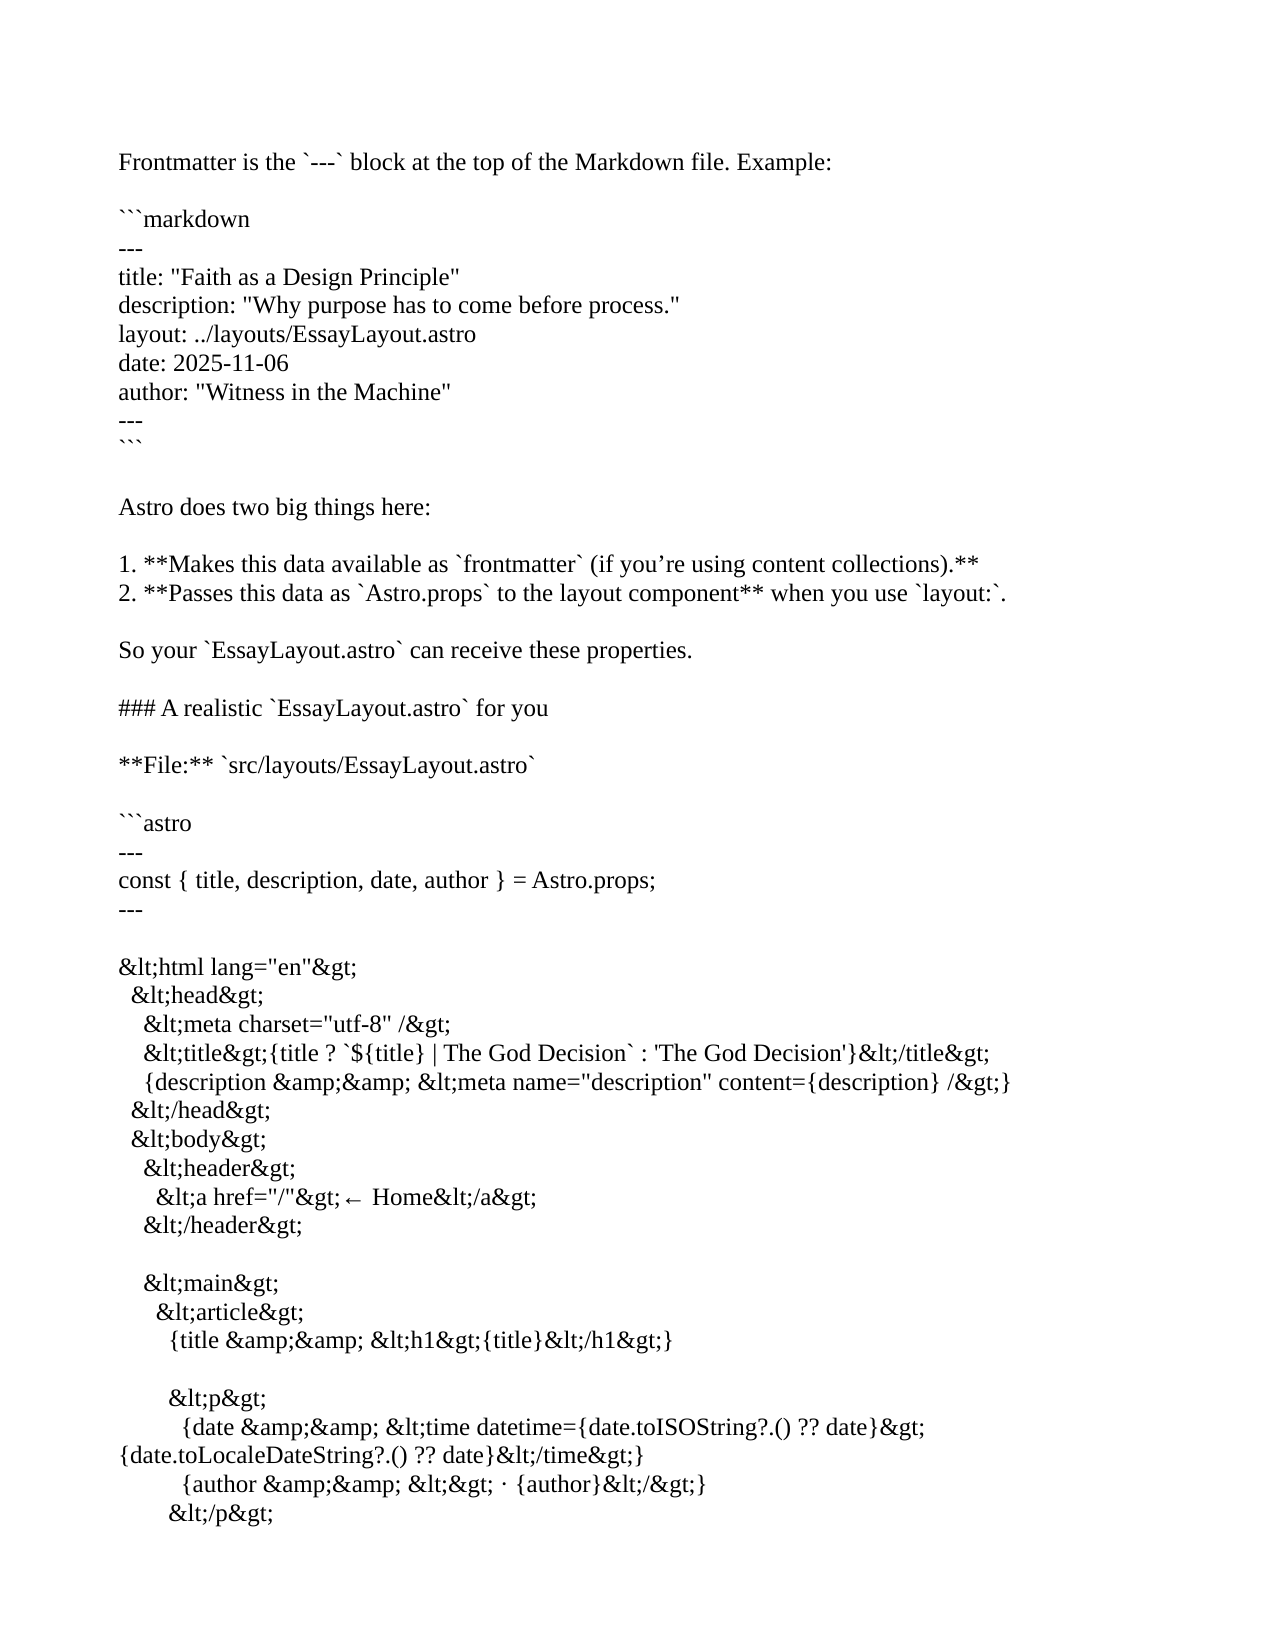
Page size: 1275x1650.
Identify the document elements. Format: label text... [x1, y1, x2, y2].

text &lt;html lang="en"&gt; [118, 952, 1157, 981]
text &lt;a href="/"&gt;← Home&lt;/a&gt; [118, 1182, 1157, 1211]
text ``` [118, 434, 1157, 463]
text --- [118, 233, 1157, 262]
text &lt;/p&gt; [118, 1498, 1157, 1527]
text ```astro [118, 808, 1157, 837]
text author: "Witness in the Machine" [118, 377, 1157, 406]
text {author &amp;&amp; &lt;&gt; · {author}&lt;/&gt;} [118, 1469, 1157, 1498]
text --- [118, 837, 1157, 866]
text date: 2025-11-06 [118, 348, 1157, 377]
text {description &amp;&amp; &lt;meta name="description" content={description} /&gt;} [118, 1067, 1157, 1096]
text &lt;title&gt;{title ? `${title} | The God Decision` : 'The God Decision'}&lt;/title&gt; [118, 1038, 1157, 1067]
text &lt;article&gt; [118, 1297, 1157, 1326]
text const { title, description, date, author } = Astro.props; [118, 866, 1157, 894]
text &lt;head&gt; [118, 981, 1157, 1009]
text Frontmatter is the `---` block at the top of the Markdown file. Example: [118, 147, 1157, 176]
text Astro does two big things here: [118, 492, 1157, 521]
text title: "Faith as a Design Principle" [118, 262, 1157, 291]
text --- [118, 894, 1157, 923]
text &lt;/header&gt; [118, 1211, 1157, 1239]
text layout: ../layouts/EssayLayout.astro [118, 319, 1157, 348]
text **File:** `src/layouts/EssayLayout.astro` [118, 751, 1157, 779]
text So your `EssayLayout.astro` can receive these properties. [118, 636, 1157, 664]
text &lt;body&gt; [118, 1124, 1157, 1153]
text description: "Why purpose has to come before process." [118, 291, 1157, 319]
text &lt;header&gt; [118, 1153, 1157, 1182]
text ### A realistic `EssayLayout.astro` for you [118, 693, 1157, 722]
text --- [118, 406, 1157, 434]
text &lt;meta charset="utf-8" /&gt; [118, 1009, 1157, 1038]
text 2. **Passes this data as `Astro.props` to the layout component** when you use `layout:`. [118, 578, 1157, 607]
text 1. **Makes this data available as `frontmatter` (if you’re using content collections).** [118, 549, 1157, 578]
text ```markdown [118, 204, 1157, 233]
text {title &amp;&amp; &lt;h1&gt;{title}&lt;/h1&gt;} [118, 1326, 1157, 1354]
text &lt;/head&gt; [118, 1096, 1157, 1124]
text &lt;p&gt; [118, 1383, 1157, 1412]
text {date &amp;&amp; &lt;time datetime={date.toISOString?.() ?? date}&gt;{date.toLocaleDateString?.() ?? date}&lt;/time&gt;} [118, 1412, 1157, 1469]
text &lt;main&gt; [118, 1268, 1157, 1297]
